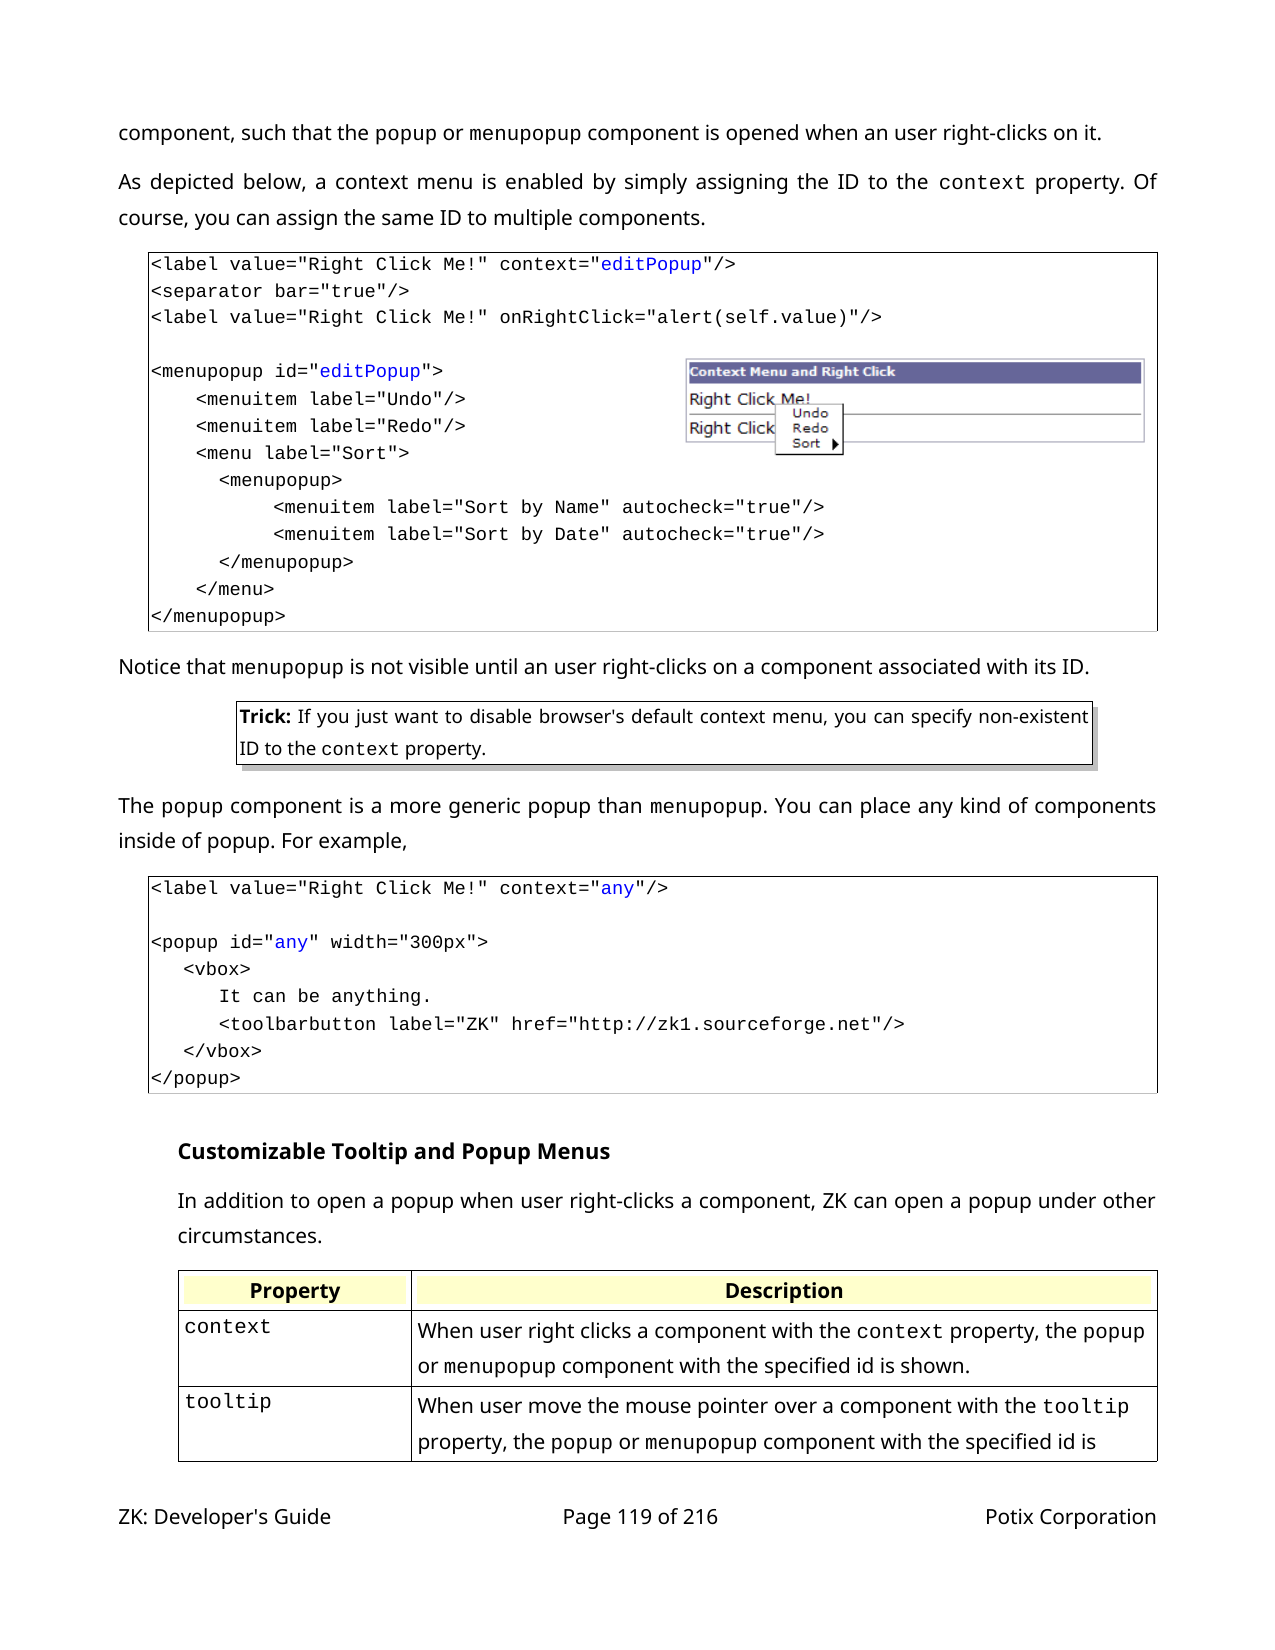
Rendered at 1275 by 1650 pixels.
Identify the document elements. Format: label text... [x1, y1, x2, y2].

text component, such that the popup or menupopup component is opened when an user right-clicks on it. [118, 118, 1157, 147]
text In addition to open a popup when user right-clicks a component, ZK can open a popup under other circumstances. [177, 1186, 1157, 1250]
table_header Property [179, 1271, 411, 1310]
table_cell When user move the mouse pointer over a component with the tooltip property, the popup or menupopup component with the specified id is [412, 1387, 1157, 1461]
text As depicted below, a context menu is enabled by simply assigning the ID to the context property. Of course, you can assign the same ID to multiple components. [118, 167, 1157, 231]
text Notice that menupopup is not visible until an user right-clicks on a component associated with its ID. [118, 652, 1157, 680]
table_cell tooltip [179, 1387, 411, 1461]
text It can be anything. [149, 984, 1157, 1008]
table_cell context [179, 1311, 411, 1386]
text <label value="Right Click Me!" context="editPopup"/> [149, 253, 1157, 276]
text </vbox> [149, 1039, 1157, 1063]
text <popup id="any" width="300px"> [149, 930, 1157, 954]
text <toolbarbutton label="ZK" href="http://zk1.sourceforge.net"/> [149, 1011, 1157, 1036]
text </menu> [149, 577, 1157, 601]
picture [682, 356, 1149, 459]
text <menupopup id="editPopup"> [149, 359, 682, 383]
text </menupopup> [149, 604, 1157, 631]
text <separator bar="true"/> <label value="Right Click Me!" onRightClick="alert(self.value)"/> [149, 279, 1157, 356]
text <menuitem label="Undo"/> [149, 386, 682, 411]
text Trick: If you just want to disable browser's default context menu, you can specify non-existent ID to the context property. [237, 702, 1092, 764]
text <menu label="Sort"> [149, 441, 1157, 465]
table_header Description [412, 1271, 1157, 1310]
text <menuitem label="Sort by Name" autocheck="true"/> [149, 495, 1157, 519]
text <label value="Right Click Me!" context="any"/> [149, 877, 1157, 900]
text </menupopup> [149, 549, 1157, 574]
text <vbox> [149, 957, 1157, 981]
text </popup> [149, 1066, 1157, 1093]
table_cell When user right clicks a component with the context property, the popup or menupopup component with the specified id is shown. [412, 1311, 1157, 1386]
text The popup component is a more generic popup than menupopup. You can place any kind of components inside of popup. For example, [118, 791, 1157, 855]
text <menupopup> [149, 468, 1157, 492]
text <menuitem label="Redo"/> [149, 413, 682, 438]
subtitle Customizable Tooltip and Popup Menus [177, 1136, 1157, 1166]
text <menuitem label="Sort by Date" autocheck="true"/> [149, 522, 1157, 547]
